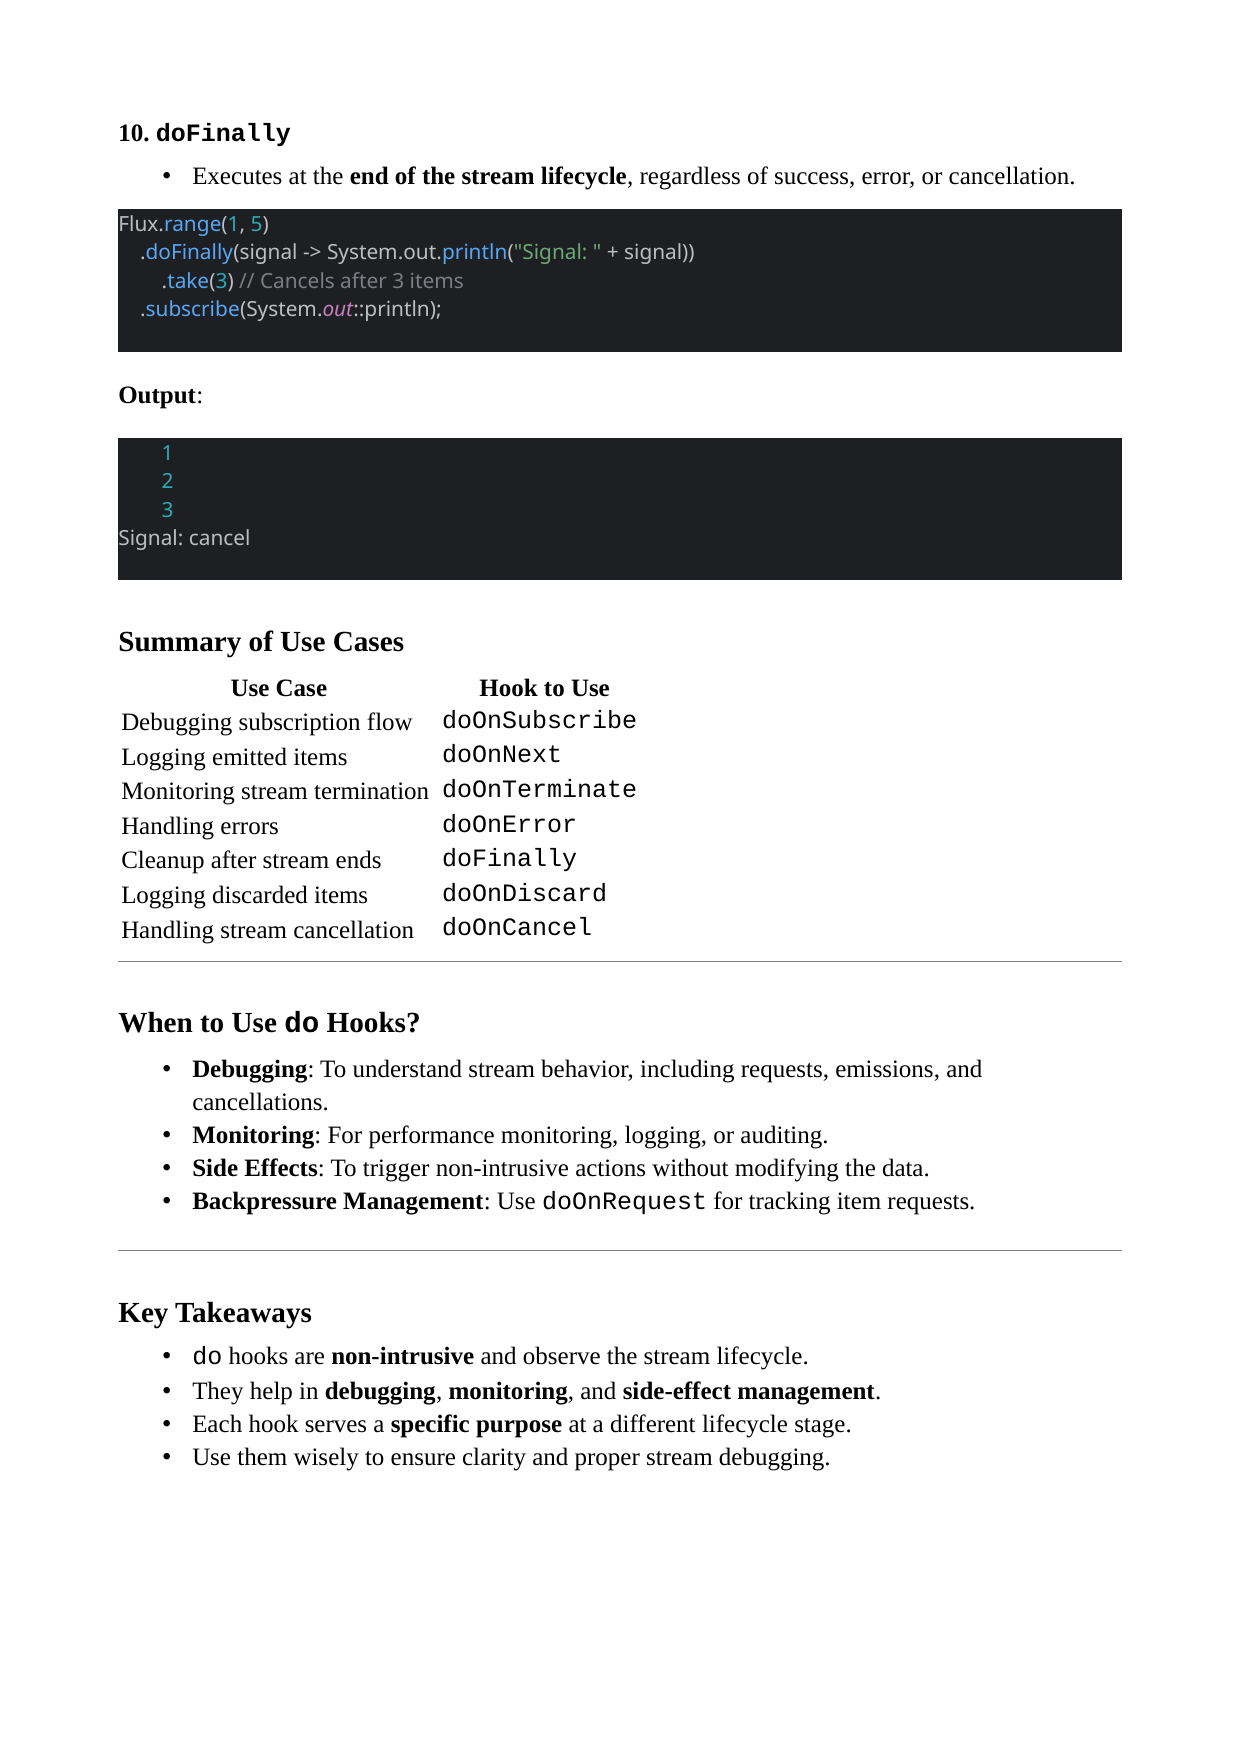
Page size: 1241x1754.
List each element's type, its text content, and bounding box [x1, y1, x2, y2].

text Flux.range(1, 5) .doFinally(signal -> System.out.println("Signal: " + signal)) .take(3) // Cancels after 3 items .subscribe(System.out::println); [118, 209, 1122, 352]
table_cell Handling stream cancellation [118, 912, 439, 946]
table_cell Logging discarded items [118, 877, 439, 912]
table_header Hook to Use [439, 670, 650, 704]
text 1 2 3 Signal: cancel [118, 438, 1122, 580]
subtitle Summary of Use Cases [118, 624, 1122, 657]
list Each hook serves a specific purpose at a different lifecycle stage. [162, 1409, 1122, 1438]
list Use them wisely to ensure clarity and proper stream debugging. [162, 1442, 1122, 1471]
table_cell Cleanup after stream ends [118, 843, 439, 877]
table_cell Logging emitted items [118, 739, 439, 773]
subtitle Key Takeaways [118, 1295, 1122, 1328]
table_cell Handling errors [118, 808, 439, 843]
table_cell doOnNext [439, 739, 650, 773]
table_cell doOnDiscard [439, 877, 650, 912]
list Executes at the end of the stream lifecycle, regardless of success, error, or cancellation. [162, 161, 1122, 190]
list Debugging: To understand stream behavior, including requests, emissions, and cancellations. [162, 1054, 1122, 1116]
table_cell doOnTerminate [439, 774, 650, 808]
subtitle When to Use do Hooks? [118, 1005, 1122, 1041]
list do hooks are non-intrusive and observe the stream lifecycle. [162, 1341, 1122, 1372]
table_cell Monitoring stream termination [118, 774, 439, 808]
text Output: [118, 380, 1122, 409]
table_cell doFinally [439, 843, 650, 877]
list Side Effects: To trigger non-intrusive actions without modifying the data. [162, 1153, 1122, 1182]
list Backpressure Management: Use doOnRequest for tracking item requests. [162, 1186, 1122, 1217]
table_cell doOnError [439, 808, 650, 843]
subtitle 10. doFinally [118, 118, 1122, 149]
list Monitoring: For performance monitoring, logging, or auditing. [162, 1120, 1122, 1148]
table_header Use Case [118, 670, 439, 704]
table_cell Debugging subscription flow [118, 704, 439, 739]
table_cell doOnCancel [439, 912, 650, 946]
list They help in debugging, monitoring, and side-effect management. [162, 1376, 1122, 1405]
table_cell doOnSubscribe [439, 704, 650, 739]
